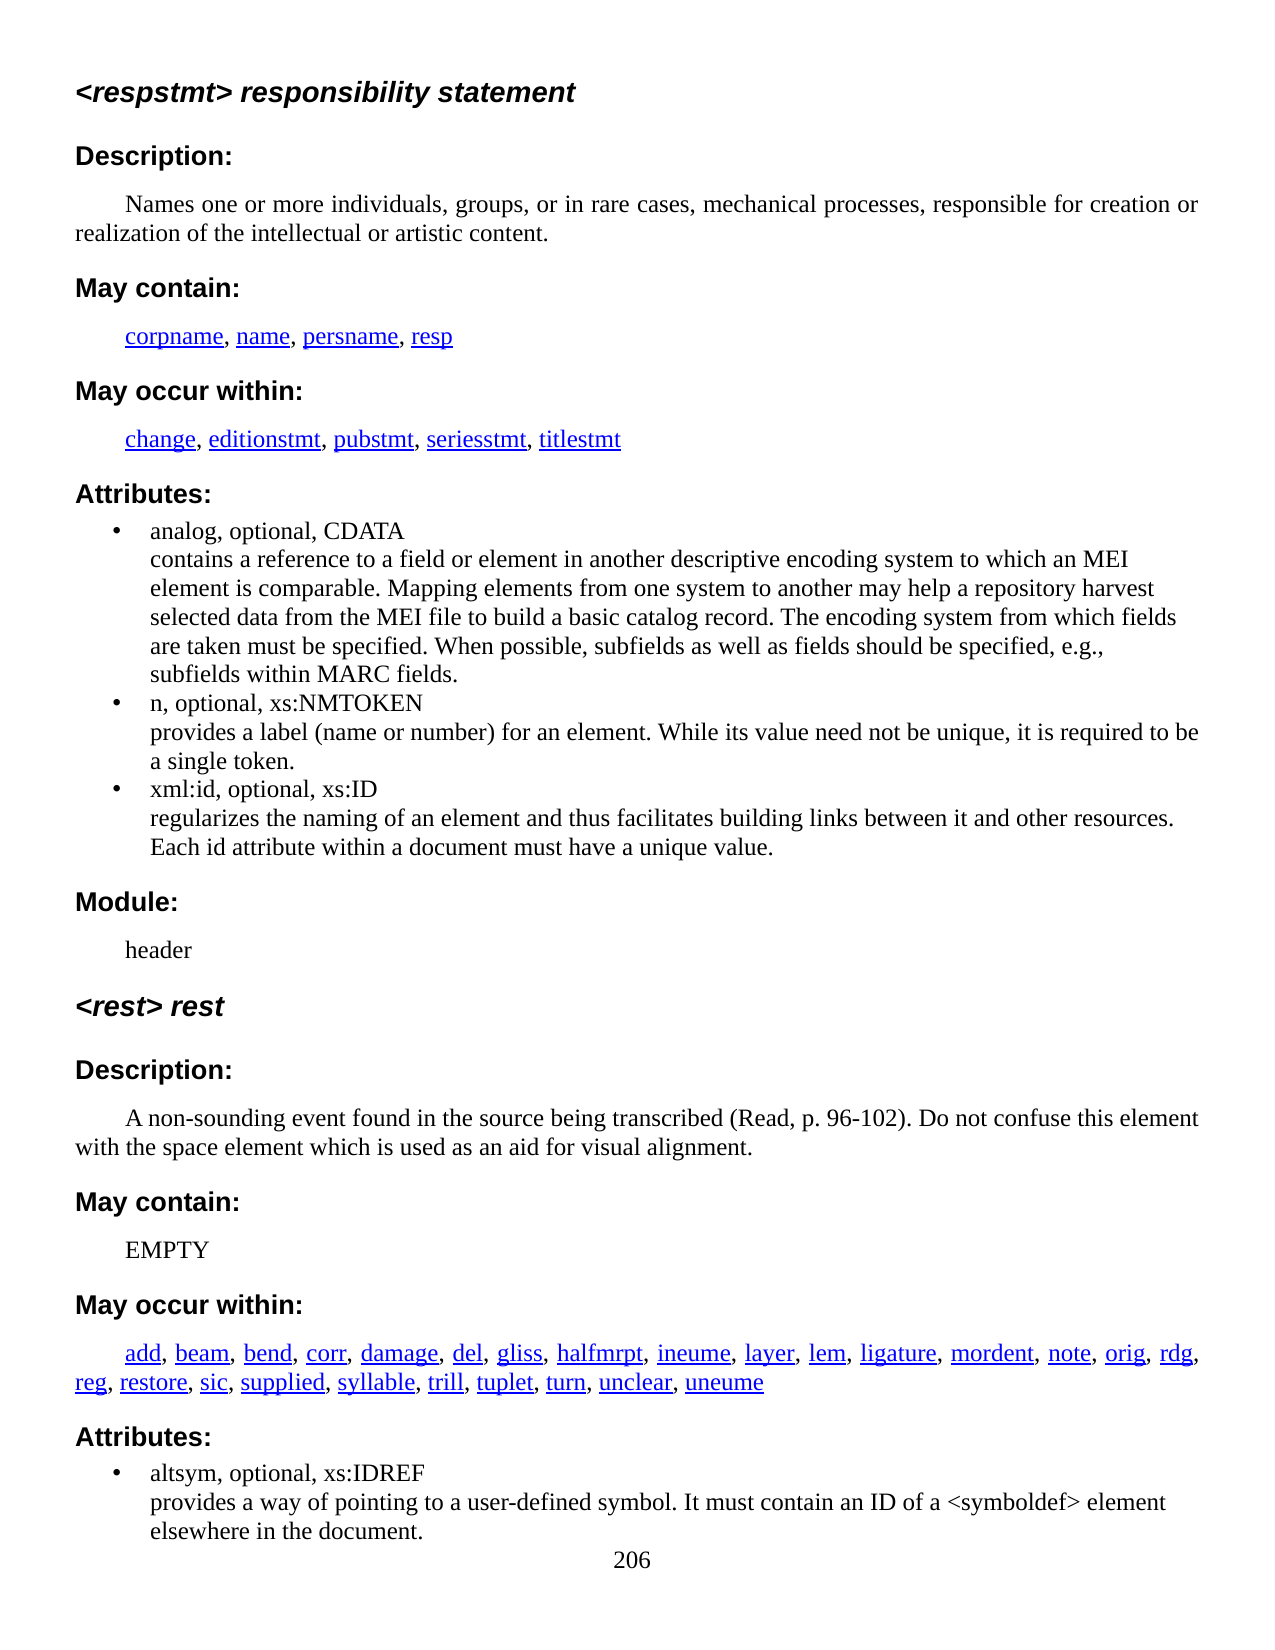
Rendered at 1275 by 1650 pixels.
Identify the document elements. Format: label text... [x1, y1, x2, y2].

list n, optional, xs:NMTOKEN provides a label (name or number) for an element. While its value need not be unique, it is required to be a single token. [112, 688, 1200, 774]
text add, beam, bend, corr, damage, del, gliss, halfmrpt, ineume, layer, lem, ligature, mordent, note, orig, rdg, reg, restore, sic, supplied, syllable, trill, tuplet, turn, unclear, uneume [75, 1338, 1200, 1396]
subtitle Description: [75, 1054, 1200, 1085]
subtitle May occur within: [75, 375, 1200, 406]
list analog, optional, CDATA contains a reference to a field or element in another descriptive encoding system to which an MEI element is comparable. Mapping elements from one system to another may help a repository harvest selected data from the MEI file to build a basic catalog record. The encoding system from which fields are taken must be specified. When possible, subfields as well as fields should be specified, e.g., subfields within MARC fields. [112, 516, 1200, 688]
subtitle <rest> rest [75, 989, 1200, 1022]
subtitle <respstmt> responsibility statement [75, 75, 1200, 108]
subtitle Description: [75, 140, 1200, 171]
text header [75, 935, 1200, 964]
subtitle May occur within: [75, 1289, 1200, 1320]
list xml:id, optional, xs:ID regularizes the naming of an element and thus facilitates building links between it and other resources. Each id attribute within a document must have a unique value. [112, 774, 1200, 861]
text A non-sounding event found in the source being transcribed (Read, p. 96-102). Do not confuse this element with the space element which is used as an aid for visual alignment. [75, 1103, 1200, 1161]
subtitle Module: [75, 886, 1200, 917]
list altsym, optional, xs:IDREF provides a way of pointing to a user-defined symbol. It must contain an ID of a <symboldef> element elsewhere in the document. [112, 1458, 1200, 1545]
subtitle May contain: [75, 1186, 1200, 1217]
subtitle Attributes: [75, 1421, 1200, 1452]
text corpname, name, persname, resp [75, 321, 1200, 350]
text EMPTY [75, 1235, 1200, 1264]
subtitle Attributes: [75, 478, 1200, 509]
text Names one or more individuals, groups, or in rare cases, mechanical processes, responsible for creation or realization of the intellectual or artistic content. [75, 189, 1200, 247]
text change, editionstmt, pubstmt, seriesstmt, titlestmt [75, 424, 1200, 453]
subtitle May contain: [75, 272, 1200, 303]
